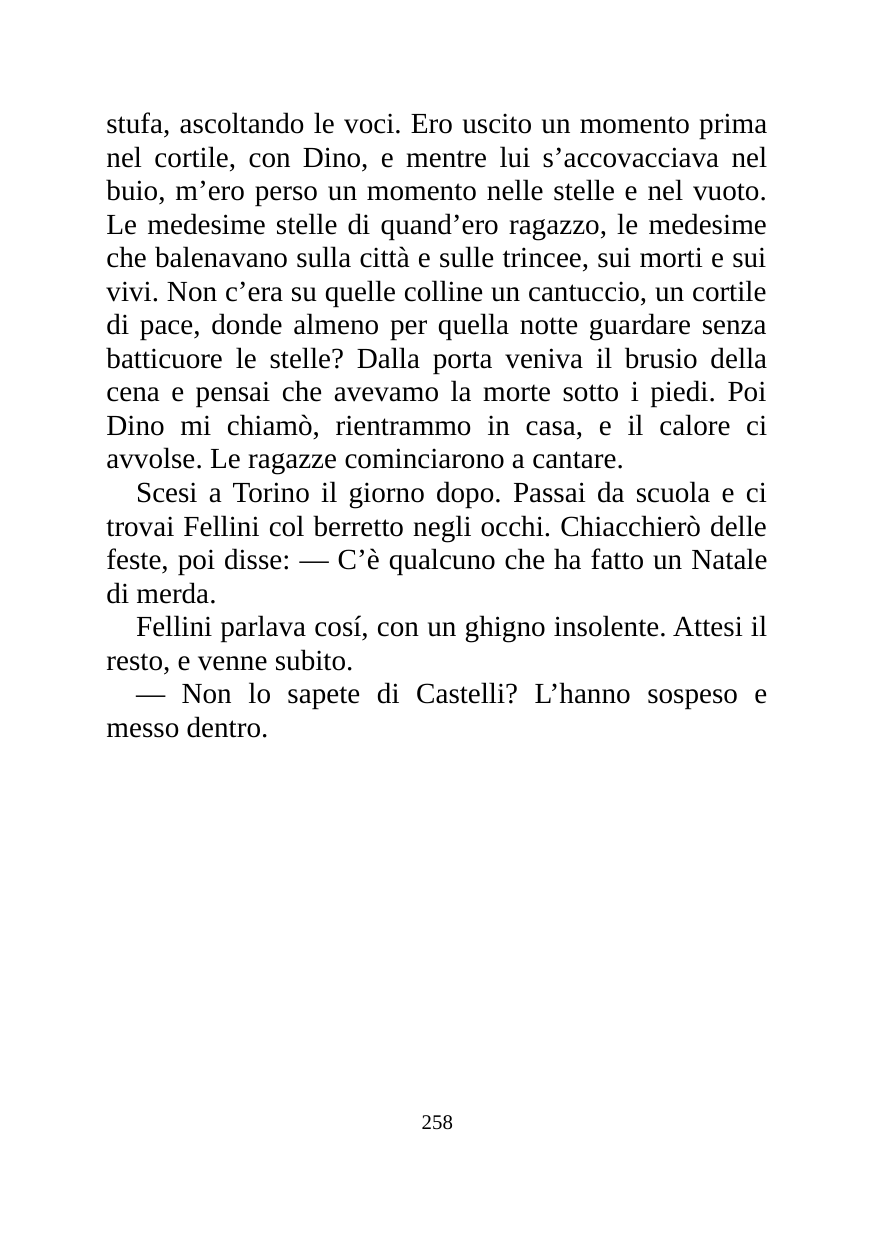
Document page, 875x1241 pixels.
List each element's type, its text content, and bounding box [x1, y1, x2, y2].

text Fellini parlava cosí, con un ghigno insolente. Attesi il resto, e venne subito. [106, 609, 768, 676]
text stufa, ascoltando le voci. Ero uscito un momento prima nel cortile, con Dino, e mentre lui s’accovacciava nel buio, m’ero perso un momento nelle stelle e nel vuoto. Le medesime stelle di quand’ero ragazzo, le medesime che balenavano sulla città e sulle trincee, sui morti e sui vivi. Non c’era su quelle colline un cantuccio, un cortile di pace, donde almeno per quella notte guardare senza batticuore le stelle? Dalla porta veniva il brusio della cena e pensai che avevamo la morte sotto i piedi. Poi Dino mi chiamò, rientrammo in casa, e il calore ci avvolse. Le ragazze cominciarono a cantare. [106, 106, 768, 475]
text — Non lo sapete di Castelli? L’hanno sospeso e messo dentro. [106, 676, 768, 743]
text Scesi a Torino il giorno dopo. Passai da scuola e ci trovai Fellini col berretto negli occhi. Chiacchierò delle feste, poi disse: — C’è qualcuno che ha fatto un Natale di merda. [106, 475, 768, 609]
